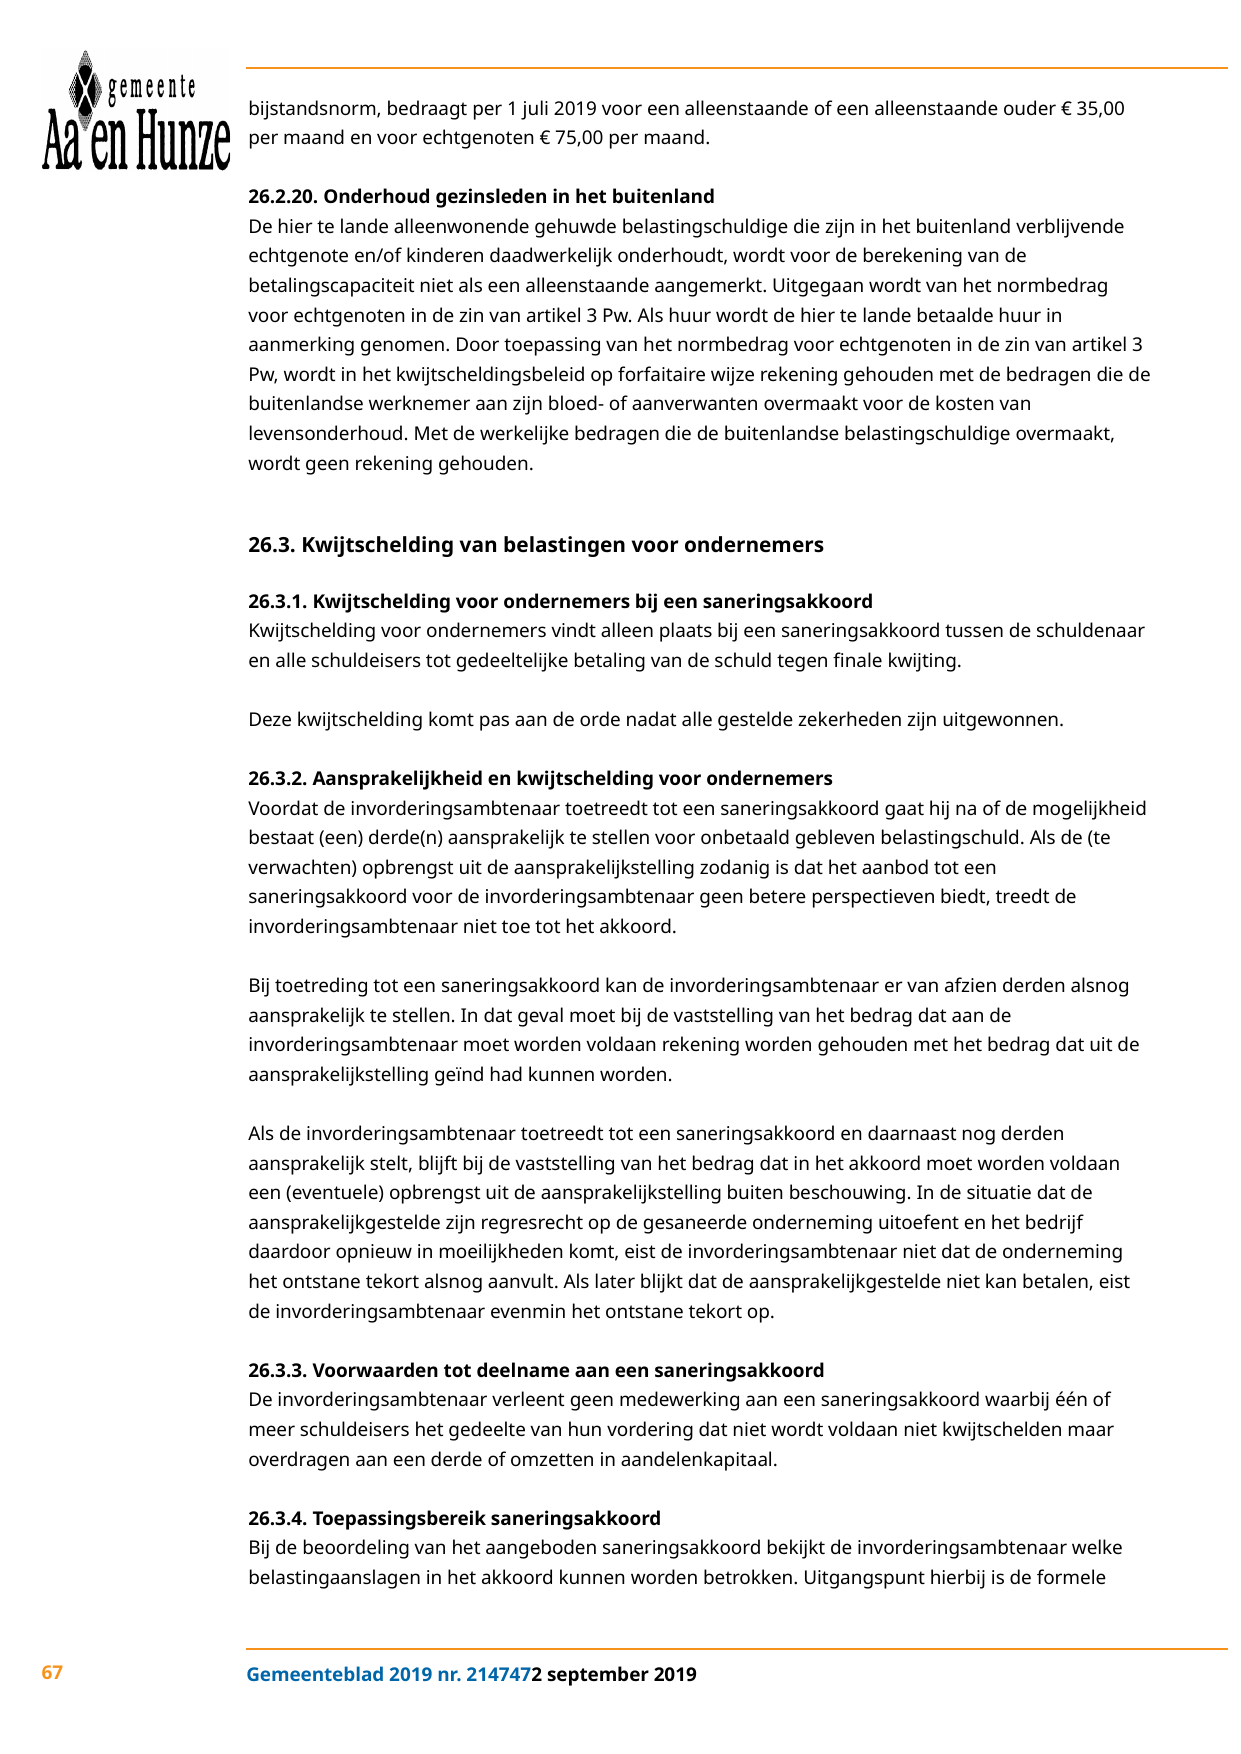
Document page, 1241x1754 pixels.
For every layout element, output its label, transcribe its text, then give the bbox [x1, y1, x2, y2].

text De hier te lande alleenwonende gehuwde belastingschuldige die zijn in het buitenland verblijvende echtgenote en/of kinderen daadwerkelijk onderhoudt, wordt voor de berekening van de betalingscapaciteit niet als een alleenstaande aangemerkt. Uitgegaan wordt van het normbedrag voor echtgenoten in de zin van artikel 3 Pw. Als huur wordt de hier te lande betaalde huur in aanmerking genomen. Door toepassing van het normbedrag voor echtgenoten in de zin van artikel 3 Pw, wordt in het kwijtscheldingsbeleid op forfaitaire wijze rekening gehouden met de bedragen die de buitenlandse werknemer aan zijn bloed- of aanverwanten overmaakt voor de kosten van levensonderhoud. Met de werkelijke bedragen die de buitenlandse belastingschuldige overmaakt, wordt geen rekening gehouden. [248, 213, 1152, 476]
text 26.3.1. Kwijtschelding voor ondernemers bij een saneringsakkoord [248, 588, 1152, 613]
text 26.3.4. Toepassingsbereik saneringsakkoord [248, 1505, 1152, 1531]
text 26.2.20. Onderhoud gezinsleden in het buitenland [248, 183, 1152, 209]
text 26.3.3. Voorwaarden tot deelname aan een saneringsakkoord [248, 1357, 1152, 1383]
text Voordat de invorderingsambtenaar toetreedt tot een saneringsakkoord gaat hij na of de mogelijkheid bestaat (een) derde(n) aansprakelijk te stellen voor onbetaald gebleven belastingschuld. Als de (te verwachten) opbrengst uit de aansprakelijkstelling zodanig is dat het aanbod tot een saneringsakkoord voor de invorderingsambtenaar geen betere perspectieven biedt, treedt de invorderingsambtenaar niet toe tot het akkoord. [248, 795, 1152, 939]
text Deze kwijtschelding komt pas aan de orde nadat alle gestelde zekerheden zijn uitgewonnen. [248, 706, 1152, 732]
text 26.3. Kwijtschelding van belastingen voor ondernemers [248, 530, 1152, 558]
text Als de invorderingsambtenaar toetreedt tot een saneringsakkoord en daarnaast nog derden aansprakelijk stelt, blijft bij de vaststelling van het bedrag dat in het akkoord moet worden voldaan een (eventuele) opbrengst uit de aansprakelijkstelling buiten beschouwing. In de situatie dat de aansprakelijkgestelde zijn regresrecht op de gesaneerde onderneming uitoefent en het bedrijf daardoor opnieuw in moeilijkheden komt, eist de invorderingsambtenaar niet dat de onderneming het ontstane tekort alsnog aanvult. Als later blijkt dat de aansprakelijkgestelde niet kan betalen, eist de invorderingsambtenaar evenmin het ontstane tekort op. [248, 1120, 1152, 1323]
text Bij toetreding tot een saneringsakkoord kan de invorderingsambtenaar er van afzien derden alsnog aansprakelijk te stellen. In dat geval moet bij de vaststelling van het bedrag dat aan de invorderingsambtenaar moet worden voldaan rekening worden gehouden met het bedrag dat uit de aansprakelijkstelling geïnd had kunnen worden. [248, 972, 1152, 1087]
text Kwijtschelding voor ondernemers vindt alleen plaats bij een saneringsakkoord tussen de schuldenaar en alle schuldeisers tot gedeeltelijke betaling van de schuld tegen finale kwijting. [248, 617, 1152, 673]
text Bij de beoordeling van het aangeboden saneringsakkoord bekijkt de invorderingsambtenaar welke belastingaanslagen in het akkoord kunnen worden betrokken. Uitgangspunt hierbij is de formele [248, 1534, 1152, 1590]
picture [41, 47, 231, 172]
text De invorderingsambtenaar verleent geen medewerking aan een saneringsakkoord waarbij één of meer schuldeisers het gedeelte van hun vordering dat niet wordt voldaan niet kwijtschelden maar overdragen aan een derde of omzetten in aandelenkapitaal. [248, 1387, 1152, 1471]
text 26.3.2. Aansprakelijkheid en kwijtschelding voor ondernemers [248, 765, 1152, 791]
text bijstandsnorm, bedraagt per 1 juli 2019 voor een alleenstaande of een alleenstaande ouder € 35,00 per maand en voor echtgenoten € 75,00 per maand. [248, 95, 1152, 150]
